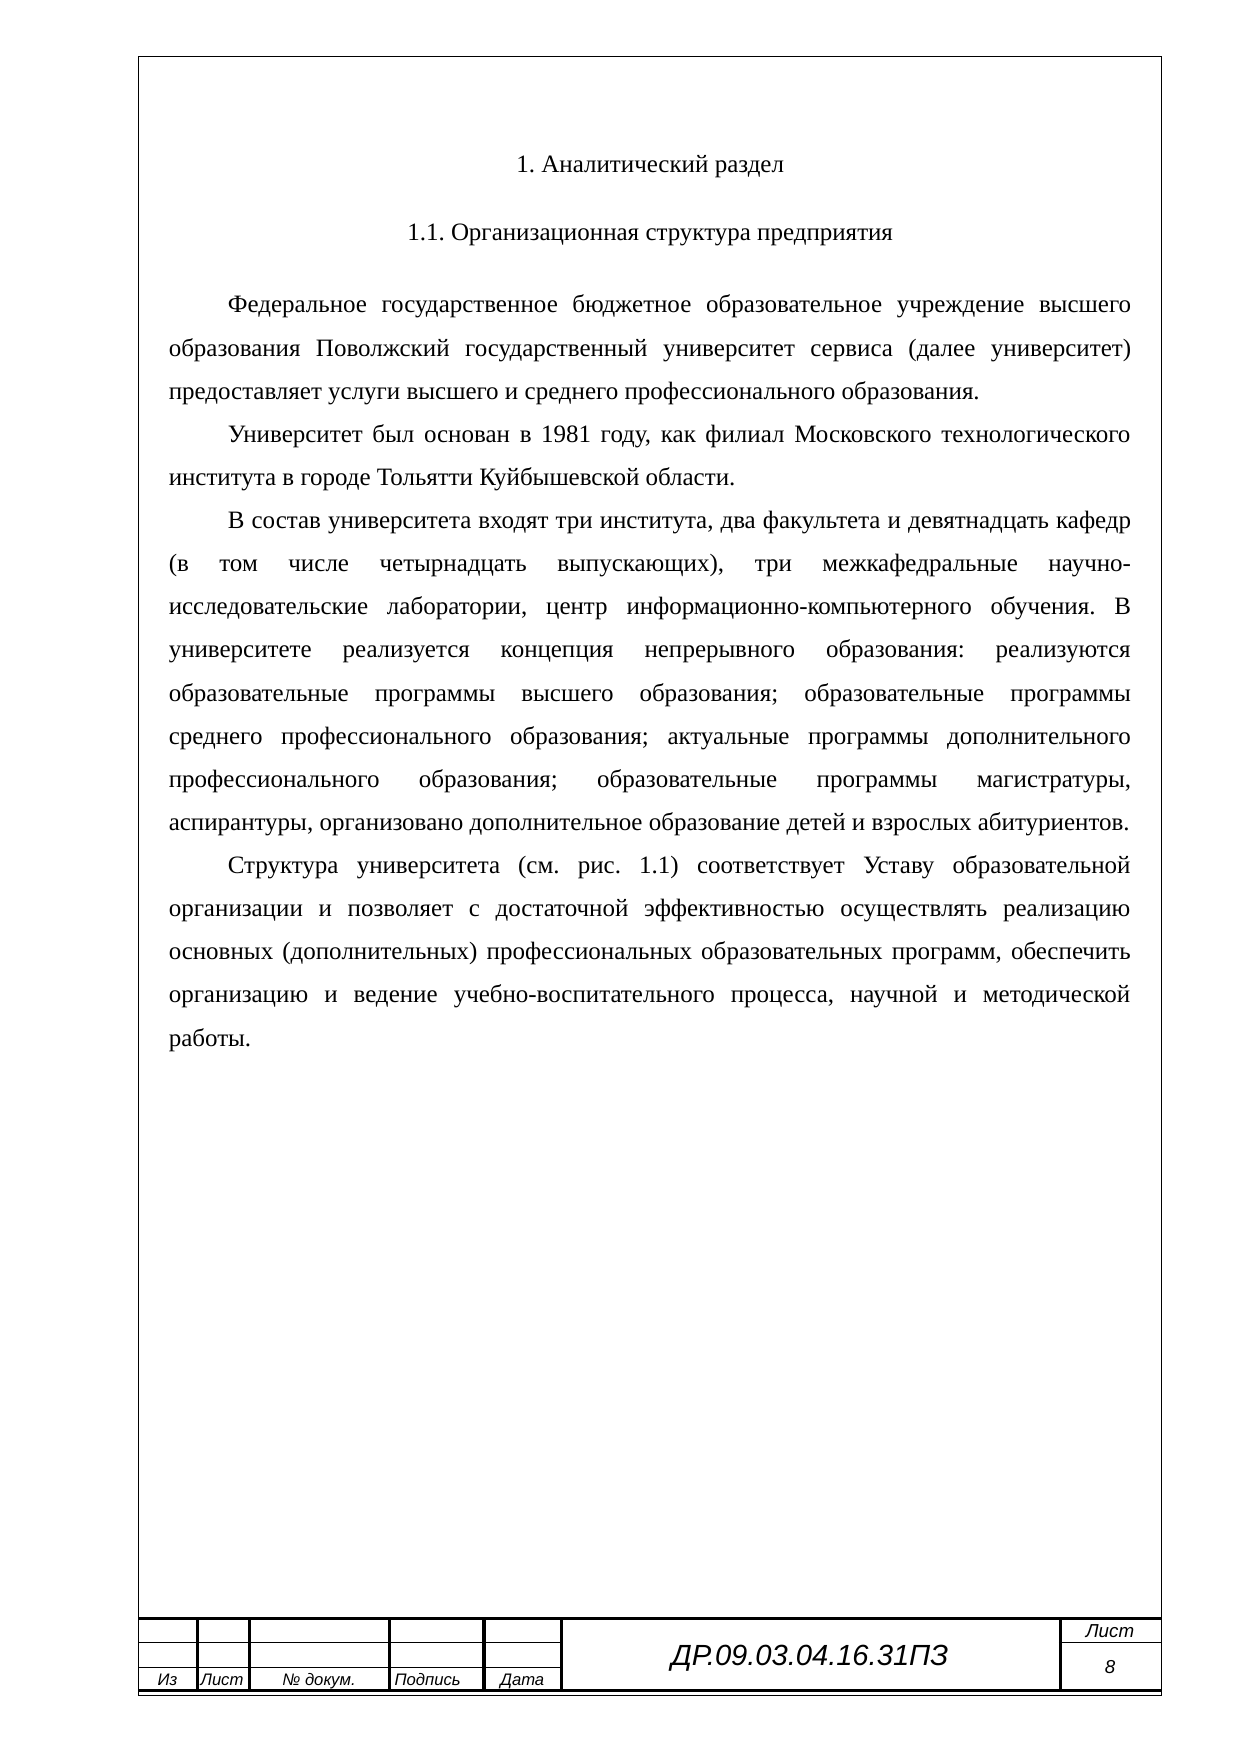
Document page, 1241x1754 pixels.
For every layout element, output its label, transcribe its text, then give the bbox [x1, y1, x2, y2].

text В состав университета входят три института, два факультета и девятнадцать кафедр (в том числе четырнадцать выпускающих), три межкафедральные научно-исследовательские лаборатории, центр информационно-компьютерного обучения. В университете реализуется концепция непрерывного образования: реализуются образовательные программы высшего образования; образовательные программы среднего профессионального образования; актуальные программы дополнительного профессионального образования; образовательные программы магистратуры, аспирантуры, организовано дополнительное образование детей и взрослых абитуриентов. [168, 505, 1132, 836]
text Федеральное государственное бюджетное образовательное учреждение высшего образования Поволжский государственный университет сервиса (далее университет) предоставляет услуги высшего и среднего профессионального образования. [168, 289, 1132, 404]
subtitle 1.1. Организационная структура предприятия [168, 217, 1132, 246]
text Структура университета (см. рис. 1.1) соответствует Уставу образовательной организации и позволяет с достаточной эффективностью осуществлять реализацию основных (дополнительных) профессиональных образовательных программ, обеспечить организацию и ведение учебно-воспитательного процесса, научной и методической работы. [168, 850, 1132, 1051]
subtitle 1. Аналитический раздел [168, 149, 1132, 178]
text Университет был основан в 1981 году, как филиал Московского технологического института в городе Тольятти Куйбышевской области. [168, 419, 1132, 491]
